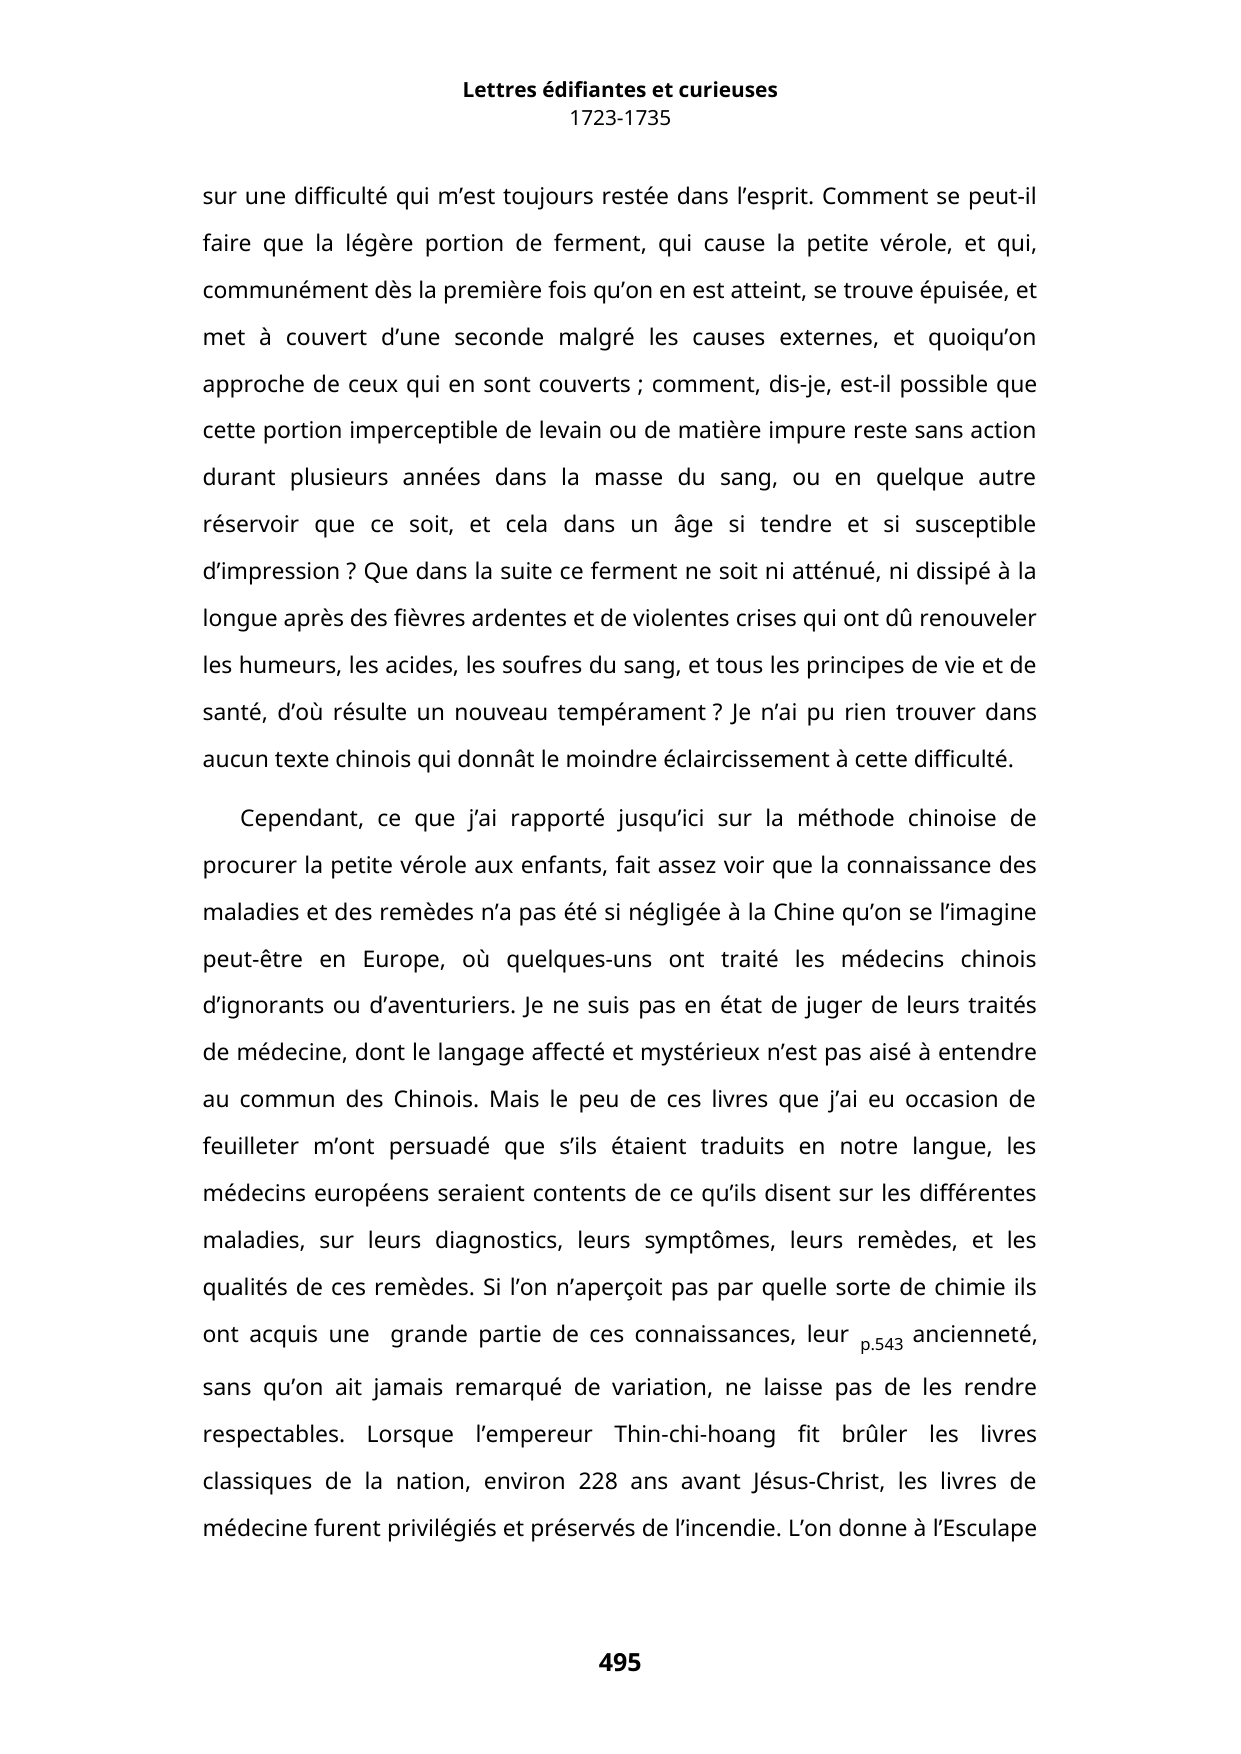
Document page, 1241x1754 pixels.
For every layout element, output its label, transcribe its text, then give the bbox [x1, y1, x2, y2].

text Cependant, ce que j’ai rapporté jusqu’ici sur la méthode chinoise de procurer la petite vérole aux enfants, fait assez voir que la connaissance des maladies et des remèdes n’a pas été si négligée à la Chine qu’on se l’imagine peut-être en Europe, où quelques-uns ont traité les médecins chinois d’ignorants ou d’aventuriers. Je ne suis pas en état de juger de leurs traités de médecine, dont le langage affecté et mystérieux n’est pas aisé à entendre au commun des Chinois. Mais le peu de ces livres que j’ai eu occasion de feuilleter m’ont persuadé que s’ils étaient traduits en notre langue, les médecins européens seraient contents de ce qu’ils disent sur les différentes maladies, sur leurs diagnostics, leurs symptômes, leurs remèdes, et les qualités de ces remèdes. Si l’on n’aperçoit pas par quelle sorte de chimie ils ont acquis une grande partie de ces connaissances, leur p.543 ancienneté, sans qu’on ait jamais remarqué de variation, ne laisse pas de les rendre respectables. Lorsque l’empereur Thin-chi-hoang fit brûler les livres classiques de la nation, environ 228 ans avant Jésus-Christ, les livres de médecine furent privilégiés et préservés de l’incendie. L’on donne à l’Esculape [202, 802, 1038, 1543]
text sur une difficulté qui m’est toujours restée dans l’esprit. Comment se peut-il faire que la légère portion de ferment, qui cause la petite vérole, et qui, communément dès la première fois qu’on en est atteint, se trouve épuisée, et met à couvert d’une seconde malgré les causes externes, et quoiqu’on approche de ceux qui en sont couverts ; comment, dis-je, est-il possible que cette portion imperceptible de levain ou de matière impure reste sans action durant plusieurs années dans la masse du sang, ou en quelque autre réservoir que ce soit, et cela dans un âge si tendre et si susceptible d’impression ? Que dans la suite ce ferment ne soit ni atténué, ni dissipé à la longue après des fièvres ardentes et de violentes crises qui ont dû renouveler les humeurs, les acides, les soufres du sang, et tous les principes de vie et de santé, d’où résulte un nouveau tempérament ? Je n’ai pu rien trouver dans aucun texte chinois qui donnât le moindre éclaircissement à cette difficulté. [202, 180, 1038, 774]
